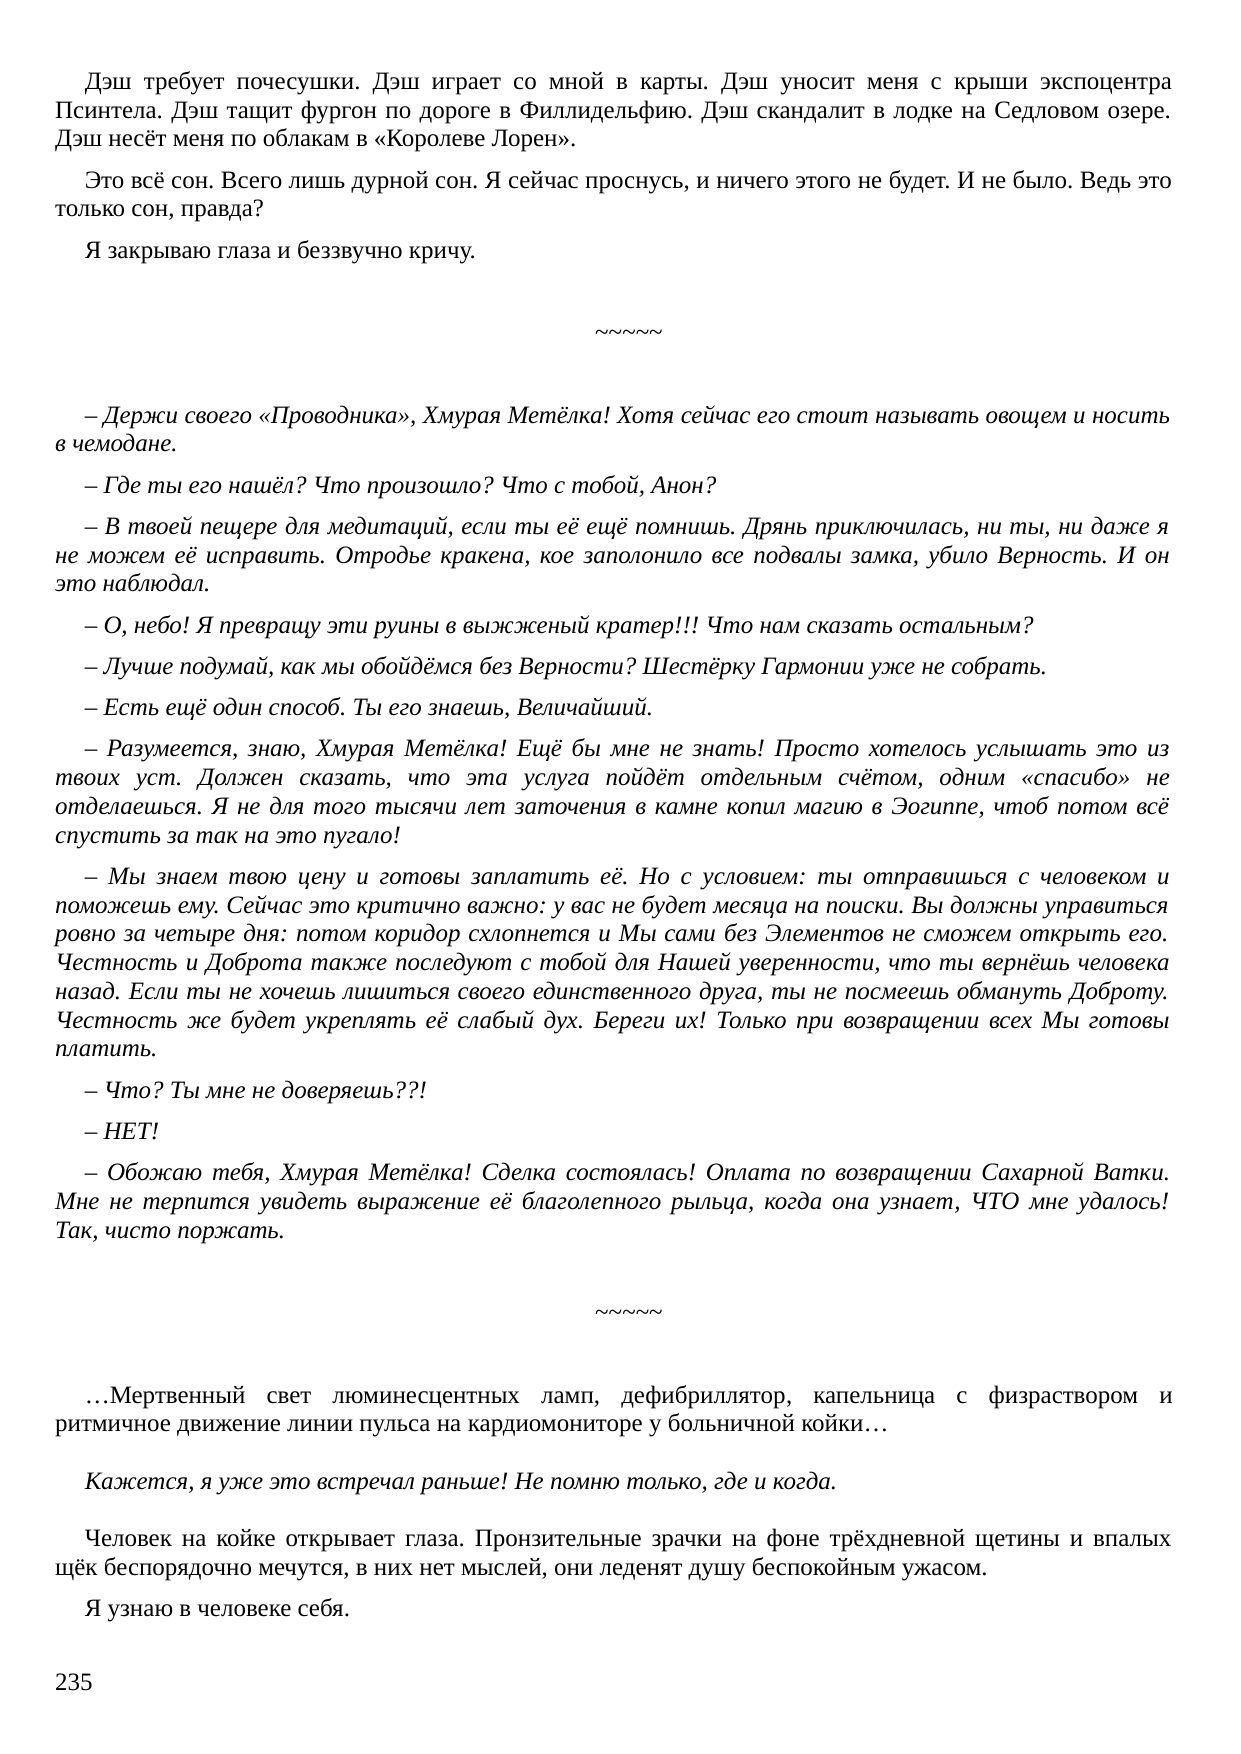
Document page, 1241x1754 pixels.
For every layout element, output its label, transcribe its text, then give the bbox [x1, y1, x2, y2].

text – Мы знаем твою цену и готовы заплатить её. Но с условием: ты отправишься с человеком и поможешь ему. Сейчас это критично важно: у вас не будет месяца на поиски. Вы должны управиться ровно за четыре дня: потом коридор схлопнется и Мы сами без Элементов не сможем открыть его. Честность и Доброта также последуют с тобой для Нашей уверенности, что ты вернёшь человека назад. Если ты не хочешь лишиться своего единственного друга, ты не посмеешь обмануть Доброту. Честность же будет укреплять её слабый дух. Береги их! Только при возвращении всех Мы готовы платить. [55, 861, 1173, 1062]
text …Мертвенный свет люминесцентных ламп, дефибриллятор, капельница с физраствором и ритмичное движение линии пульса на кардиомониторе у больничной койки… [55, 1380, 1173, 1437]
text – В твоей пещере для медитаций, если ты её ещё помнишь. Дрянь приключилась, ни ты, ни даже я не можем её исправить. Отродье кракена, кое заполонило все подвалы замка, убило Верность. И он это наблюдал. [55, 511, 1173, 597]
text Это всё сон. Всего лишь дурной сон. Я сейчас проснусь, и ничего этого не будет. И не было. Ведь это только сон, правда? [55, 165, 1173, 222]
text ~~~~~ [55, 317, 1173, 346]
text – Лучше подумай, как мы обойдёмся без Верности? Шестёрку Гармонии уже не собрать. [55, 651, 1173, 680]
text – Держи своего «Проводника», Хмурая Метёлка! Хотя сейчас его стоит называть овощем и носить в чемодане. [55, 400, 1173, 457]
text – Есть ещё один способ. Ты его знаешь, Величайший. [55, 692, 1173, 721]
text – НЕТ! [55, 1116, 1173, 1145]
text – Разумеется, знаю, Хмурая Метёлка! Ещё бы мне не знать! Просто хотелось услышать это из твоих уст. Должен сказать, что эта услуга пойдёт отдельным счётом, одним «спасибо» не отделаешься. Я не для того тысячи лет заточения в камне копил магию в Эогиппе, чтоб потом всё спустить за так на это пугало! [55, 733, 1173, 848]
text – Что? Ты мне не доверяешь??! [55, 1075, 1173, 1103]
text – Где ты его нашёл? Что произошло? Что с тобой, Анон? [55, 470, 1173, 498]
text – О, небо! Я превращу эти руины в выжженый кратер!!! Что нам сказать остальным? [55, 610, 1173, 638]
text Человек на койке открывает глаза. Пронзительные зрачки на фоне трёхдневной щетины и впалых щёк беспорядочно мечутся, в них нет мыслей, они леденят душу беспокойным ужасом. [55, 1523, 1173, 1581]
text Я узнаю в человеке себя. [55, 1593, 1173, 1622]
text Я закрываю глаза и беззвучно кричу. [55, 235, 1173, 263]
text Дэш требует почесушки. Дэш играет со мной в карты. Дэш уносит меня с крыши экспоцентра Псинтела. Дэш тащит фургон по дороге в Филлидельфию. Дэш скандалит в лодке на Седловом озере. Дэш несёт меня по облакам в «Королеве Лорен». [55, 66, 1173, 152]
text ~~~~~ [55, 1297, 1173, 1326]
text Кажется, я уже это встречал раньше! Не помню только, где и когда. [55, 1466, 1173, 1495]
text – Обожаю тебя, Хмурая Метёлка! Сделка состоялась! Оплата по возвращении Сахарной Ватки. Мне не терпится увидеть выражение её благолепного рыльца, когда она узнает, ЧТО мне удалось! Так, чисто поржать. [55, 1157, 1173, 1243]
